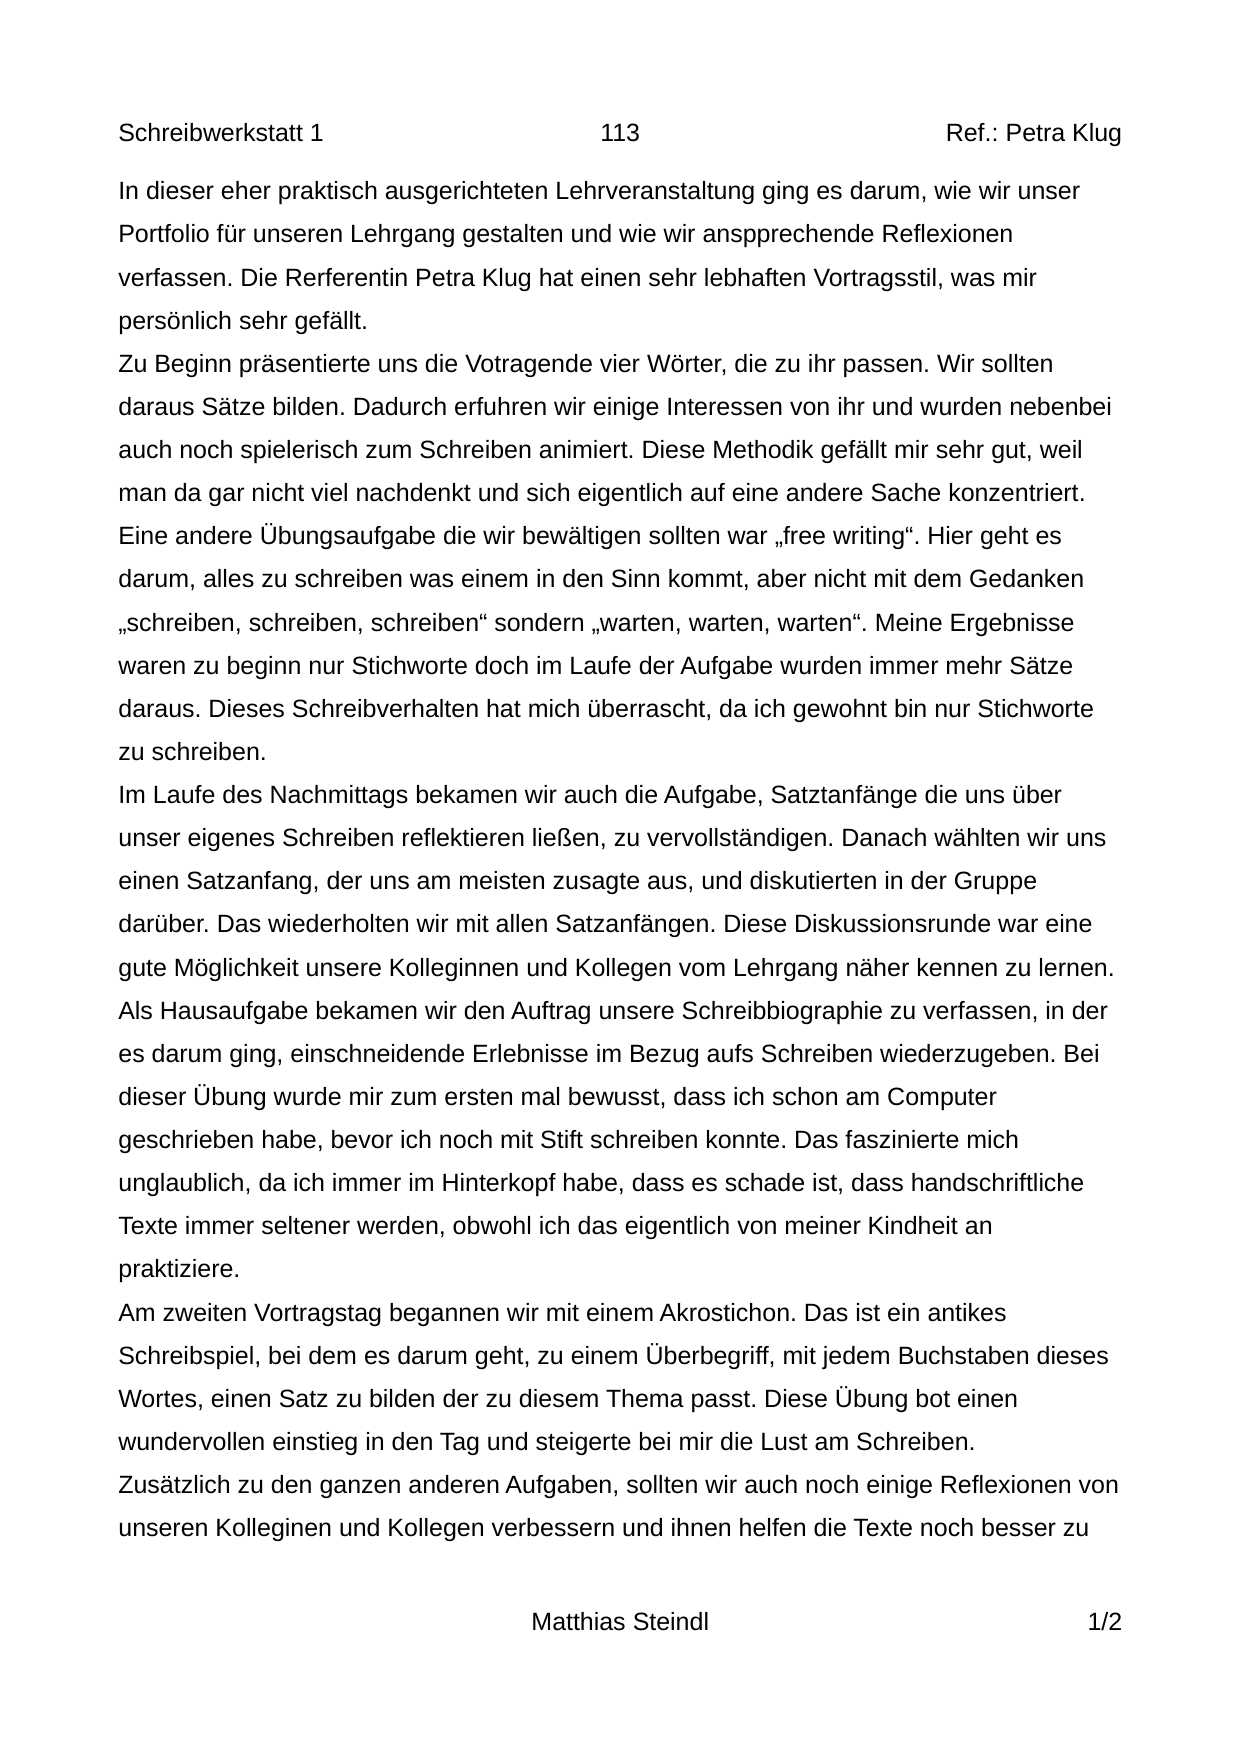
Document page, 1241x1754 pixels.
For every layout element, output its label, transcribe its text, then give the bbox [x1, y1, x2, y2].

text Im Laufe des Nachmittags bekamen wir auch die Aufgabe, Satztanfänge die uns über unser eigenes Schreiben reflektieren ließen, zu vervollständigen. Danach wählten wir uns einen Satzanfang, der uns am meisten zusagte aus, und diskutierten in der Gruppe darüber. Das wiederholten wir mit allen Satzanfängen. Diese Diskussionsrunde war eine gute Möglichkeit unsere Kolleginnen und Kollegen vom Lehrgang näher kennen zu lernen. [118, 780, 1122, 981]
text Eine andere Übungsaufgabe die wir bewältigen sollten war „free writing“. Hier geht es darum, alles zu schreiben was einem in den Sinn kommt, aber nicht mit dem Gedanken „schreiben, schreiben, schreiben“ sondern „warten, warten, warten“. Meine Ergebnisse waren zu beginn nur Stichworte doch im Laufe der Aufgabe wurden immer mehr Sätze daraus. Dieses Schreibverhalten hat mich überrascht, da ich gewohnt bin nur Stichworte zu schreiben. [118, 521, 1122, 766]
text Zusätzlich zu den ganzen anderen Aufgaben, sollten wir auch noch einige Reflexionen von unseren Kolleginen und Kollegen verbessern und ihnen helfen die Texte noch besser zu [118, 1470, 1122, 1542]
text Als Hausaufgabe bekamen wir den Auftrag unsere Schreibbiographie zu verfassen, in der es darum ging, einschneidende Erlebnisse im Bezug aufs Schreiben wiederzugeben. Bei dieser Übung wurde mir zum ersten mal bewusst, dass ich schon am Computer geschrieben habe, bevor ich noch mit Stift schreiben konnte. Das faszinierte mich unglaublich, da ich immer im Hinterkopf habe, dass es schade ist, dass handschriftliche Texte immer seltener werden, obwohl ich das eigentlich von meiner Kindheit an praktiziere. [118, 996, 1122, 1283]
text Zu Beginn präsentierte uns die Votragende vier Wörter, die zu ihr passen. Wir sollten daraus Sätze bilden. Dadurch erfuhren wir einige Interessen von ihr und wurden nebenbei auch noch spielerisch zum Schreiben animiert. Diese Methodik gefällt mir sehr gut, weil man da gar nicht viel nachdenkt und sich eigentlich auf eine andere Sache konzentriert. [118, 349, 1122, 507]
text In dieser eher praktisch ausgerichteten Lehrveranstaltung ging es darum, wie wir unser Portfolio für unseren Lehrgang gestalten und wie wir anspprechende Reflexionen verfassen. Die Rerferentin Petra Klug hat einen sehr lebhaften Vortragsstil, was mir persönlich sehr gefällt. [118, 176, 1122, 334]
text Am zweiten Vortragstag begannen wir mit einem Akrostichon. Das ist ein antikes Schreibspiel, bei dem es darum geht, zu einem Überbegriff, mit jedem Buchstaben dieses Wortes, einen Satz zu bilden der zu diesem Thema passt. Diese Übung bot einen wundervollen einstieg in den Tag und steigerte bei mir die Lust am Schreiben. [118, 1298, 1122, 1456]
